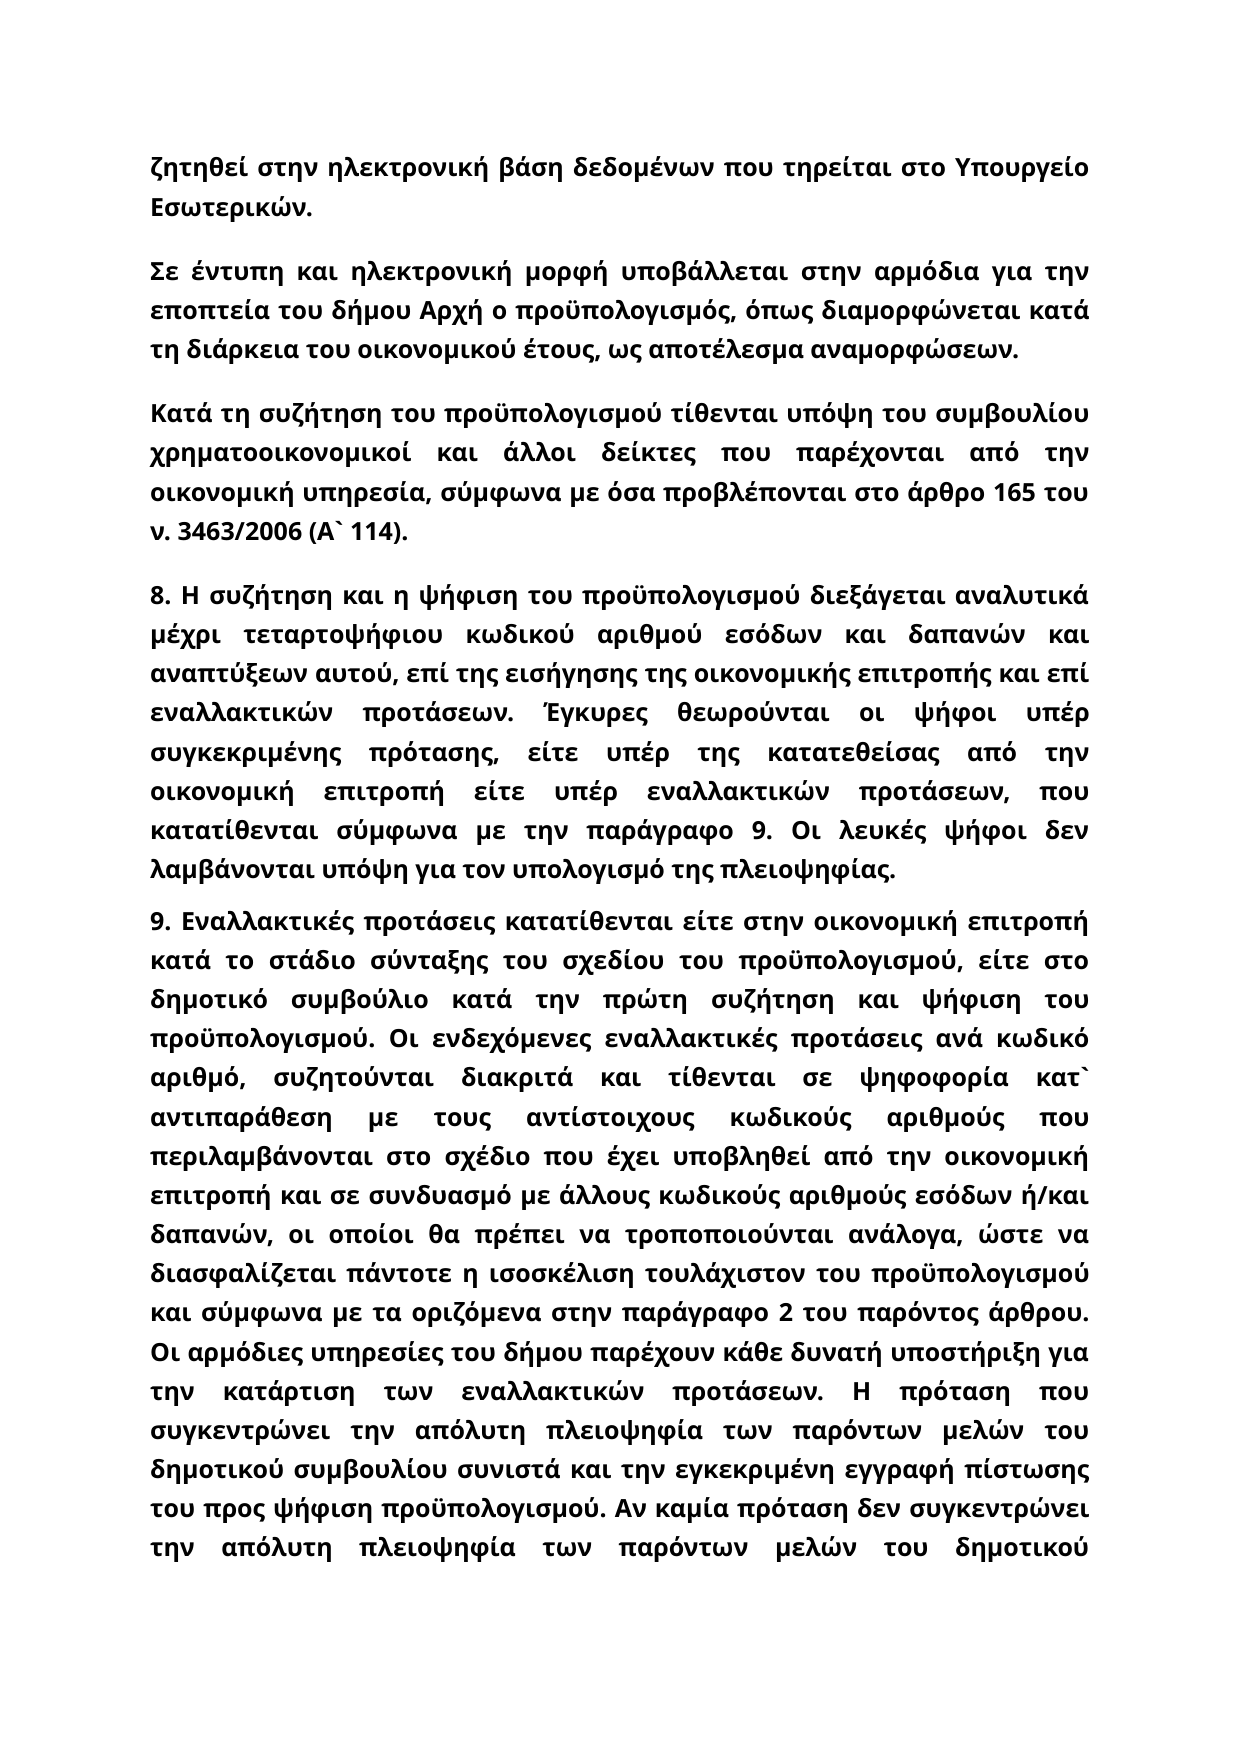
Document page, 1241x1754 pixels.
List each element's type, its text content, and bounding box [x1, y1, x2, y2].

text 9. Εναλλακτικές προτάσεις κατατίθενται είτε στην οικονομική επιτροπή κατά το στάδιο σύνταξης του σχεδίου του προϋπολογισμού, είτε στο δημοτικό συμβούλιο κατά την πρώτη συζήτηση και ψήφιση του προϋπολογισμού. Οι ενδεχόμενες εναλλακτικές προτάσεις ανά κωδικό αριθμό, συζητούνται διακριτά και τίθενται σε ψηφοφορία κατ` αντιπαράθεση με τους αντίστοιχους κωδικούς αριθμούς που περιλαμβάνονται στο σχέδιο που έχει υποβληθεί από την οικονομική επιτροπή και σε συνδυασμό με άλλους κωδικούς αριθμούς εσόδων ή/και δαπανών, οι οποίοι θα πρέπει να τροποποιούνται ανάλογα, ώστε να διασφαλίζεται πάντοτε η ισοσκέλιση τουλάχιστον του προϋπολογισμού και σύμφωνα με τα οριζόμενα στην παράγραφο 2 του παρόντος άρθρου. Οι αρμόδιες υπηρεσίες του δήμου παρέχουν κάθε δυνατή υποστήριξη για την κατάρτιση των εναλλακτικών προτάσεων. Η πρόταση που συγκεντρώνει την απόλυτη πλειοψηφία των παρόντων μελών του δημοτικού συμβουλίου συνιστά και την εγκεκριμένη εγγραφή πίστωσης του προς ψήφιση προϋπολογισμού. Αν καμία πρόταση δεν συγκεντρώνει την απόλυτη πλειοψηφία των παρόντων μελών του δημοτικού [150, 903, 1090, 1564]
text 8. Η συζήτηση και η ψήφιση του προϋπολογισμού διεξάγεται αναλυτικά μέχρι τεταρτοψήφιου κωδικού αριθμού εσόδων και δαπανών και αναπτύξεων αυτού, επί της εισήγησης της οικονομικής επιτροπής και επί εναλλακτικών προτάσεων. Έγκυρες θεωρούνται οι ψήφοι υπέρ συγκεκριμένης πρότασης, είτε υπέρ της κατατεθείσας από την οικονομική επιτροπή είτε υπέρ εναλλακτικών προτάσεων, που κατατίθενται σύμφωνα με την παράγραφο 9. Οι λευκές ψήφοι δεν λαμβάνονται υπόψη για τον υπολογισμό της πλειοψηφίας. [150, 577, 1090, 886]
text Κατά τη συζήτηση του προϋπολογισμού τίθενται υπόψη του συμβουλίου χρηματοοικονομικοί και άλλοι δείκτες που παρέχονται από την οικονομική υπηρεσία, σύμφωνα με όσα προβλέπονται στο άρθρο 165 του ν. 3463/2006 (Α` 114). [150, 396, 1090, 547]
text Σε έντυπη και ηλεκτρονική μορφή υποβάλλεται στην αρμόδια για την εποπτεία του δήμου Αρχή ο προϋπολογισμός, όπως διαμορφώνεται κατά τη διάρκεια του οικονομικού έτους, ως αποτέλεσμα αναμορφώσεων. [150, 253, 1090, 366]
text ζητηθεί στην ηλεκτρονική βάση δεδομένων που τηρείται στο Υπουργείο Εσωτερικών. [150, 150, 1090, 223]
